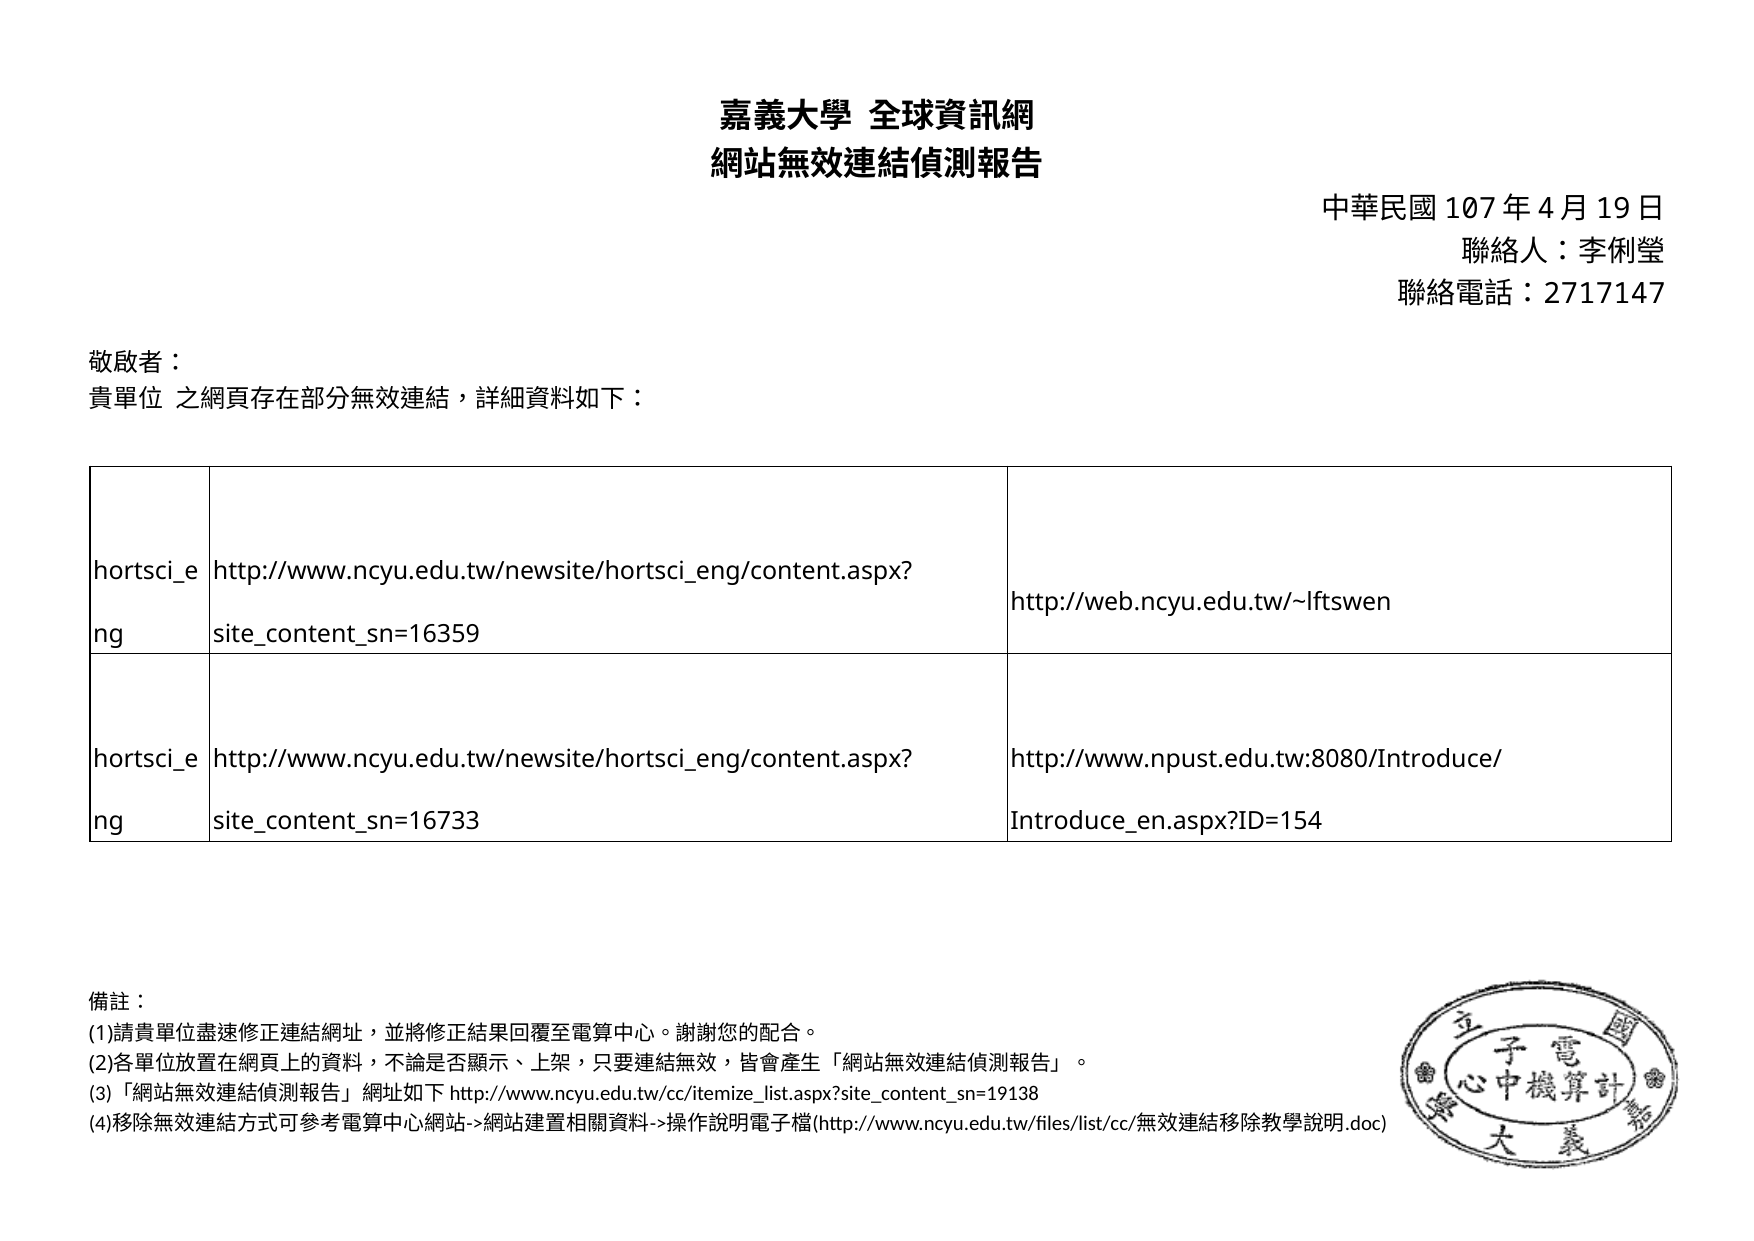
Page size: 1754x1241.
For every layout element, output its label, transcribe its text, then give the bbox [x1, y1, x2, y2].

table_cell http://web.ncyu.edu.tw/~lftswen [1008, 467, 1671, 653]
table_cell hortsci_eng [91, 654, 209, 841]
table_cell hortsci_eng [91, 467, 209, 653]
table_cell http://www.ncyu.edu.tw/newsite/hortsci_eng/content.aspx?site_content_sn=16733 [210, 654, 1007, 841]
table_cell http://www.npust.edu.tw:8080/Introduce/Introduce_en.aspx?ID=154 [1008, 654, 1671, 841]
table_cell http://www.ncyu.edu.tw/newsite/hortsci_eng/content.aspx?site_content_sn=16359 [210, 467, 1007, 653]
